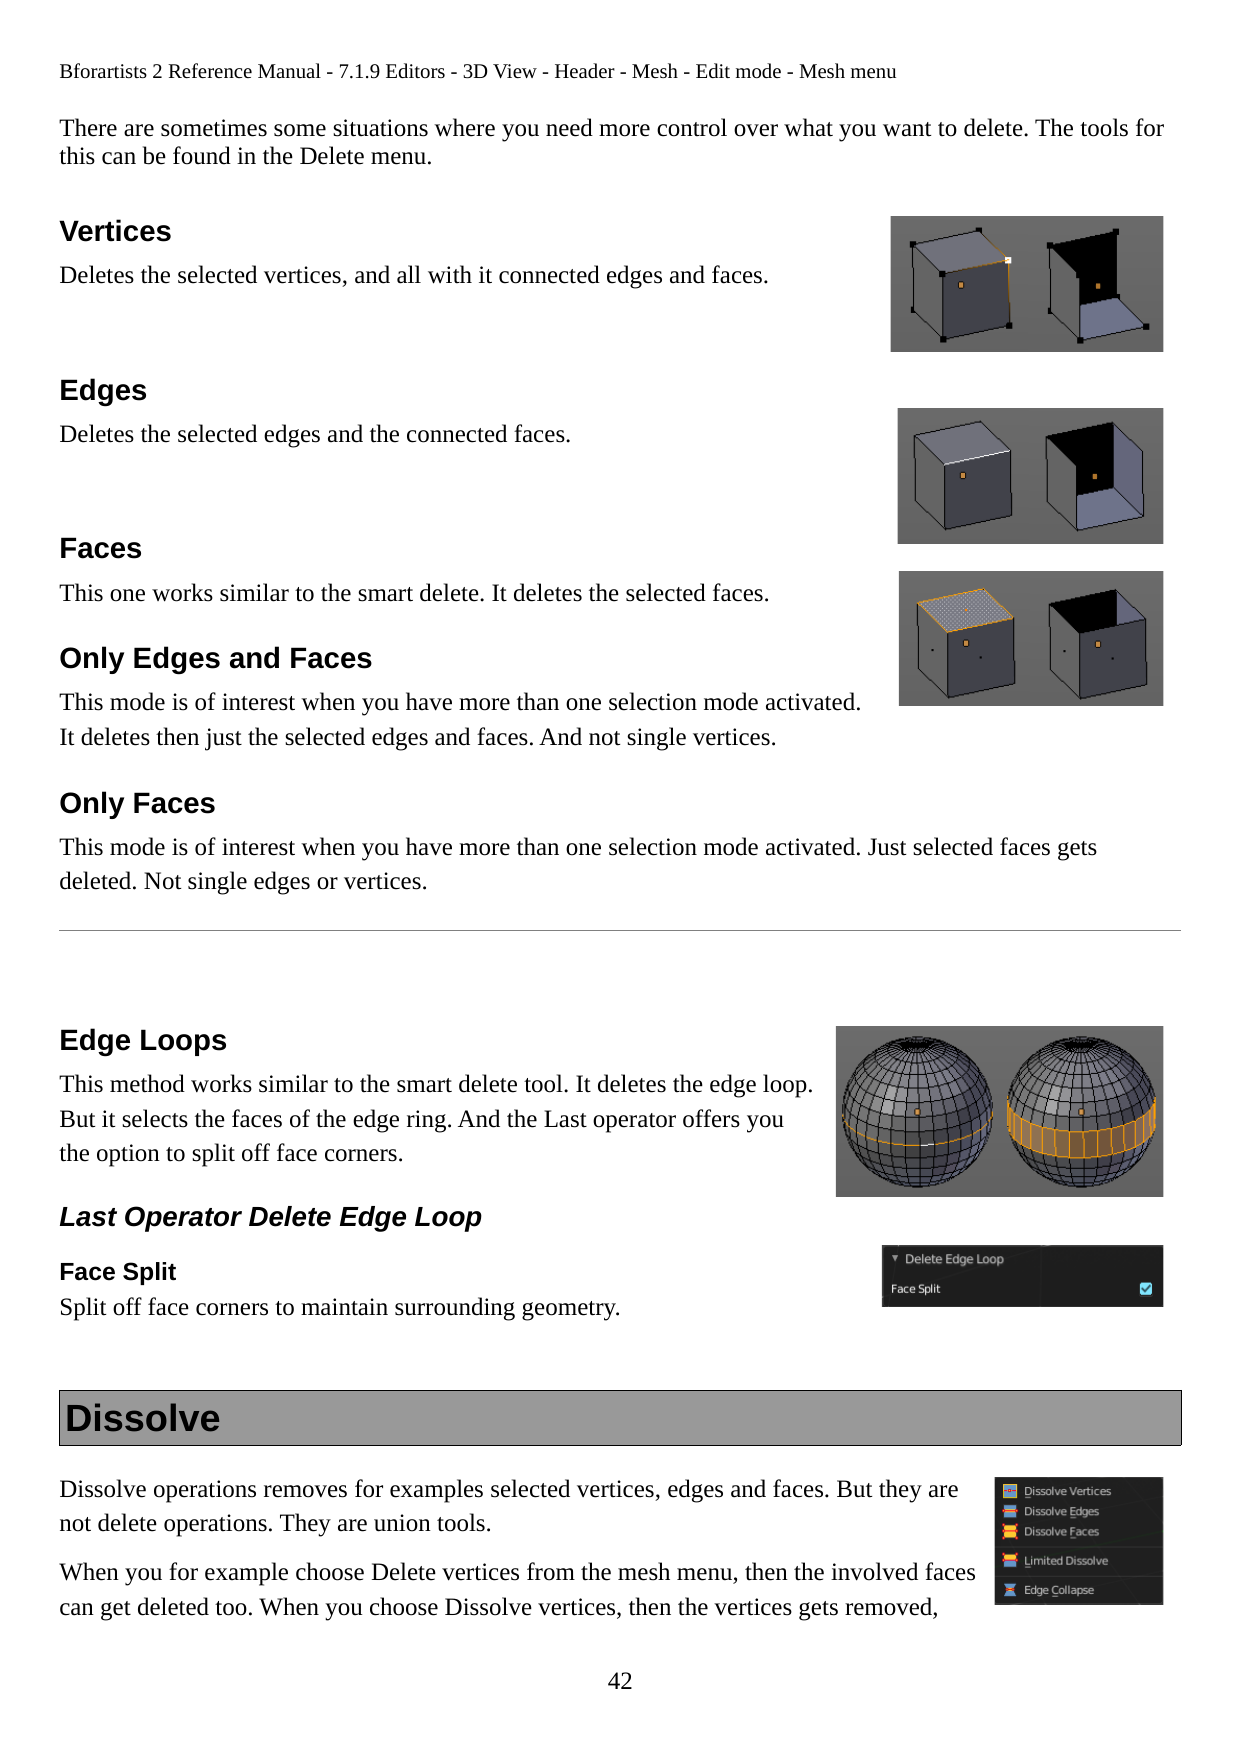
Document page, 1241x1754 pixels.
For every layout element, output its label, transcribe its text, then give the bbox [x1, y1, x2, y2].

text This one works similar to the smart delete. It deletes the selected faces. [59, 578, 898, 606]
subtitle Last Operator Delete Edge Loop [59, 1200, 1181, 1232]
subtitle Only Edges and Faces [59, 641, 898, 675]
picture [881, 1245, 1164, 1307]
text There are sometimes some situations where you need more control over what you want to delete. The tools for this can be found in the Delete menu. [59, 113, 1181, 170]
subtitle [1164, 641, 1181, 675]
text Split off face corners to maintain surrounding geometry. [59, 1292, 1181, 1320]
picture [835, 1026, 1164, 1197]
picture [898, 571, 1164, 706]
text This mode is of interest when you have more than one selection mode activated. Just selected faces gets deleted. Not single edges or vertices. [59, 832, 1181, 895]
subtitle [1164, 1257, 1181, 1285]
text Deletes the selected edges and the connected faces. [59, 419, 897, 447]
subtitle Edges [59, 372, 1181, 406]
table_header Dissolve [60, 1391, 1181, 1445]
subtitle Faces [59, 531, 1181, 565]
subtitle Face Split [59, 1257, 881, 1285]
text Deletes the selected vertices, and all with it connected edges and faces. [59, 260, 890, 288]
text When you for example choose Delete vertices from the mesh menu, then the involved faces can get deleted too. When you choose Dissolve vertices, then the vertices gets removed, [59, 1557, 1181, 1621]
subtitle Only Faces [59, 786, 1181, 819]
text This method works similar to the smart delete tool. It deletes the edge loop. But it selects the faces of the edge ring. And the Last operator offers you the option to split off face corners. [59, 1069, 835, 1167]
text Dissolve operations removes for examples selected vertices, edges and faces. But they are not delete operations. They are union tools. [59, 1474, 1181, 1537]
subtitle Vertices [59, 213, 1181, 247]
picture [897, 408, 1164, 544]
text This mode is of interest when you have more than one selection mode activated. It deletes then just the selected edges and faces. And not single vertices. [59, 687, 1181, 751]
subtitle Edge Loops [59, 1023, 1181, 1057]
picture [994, 1477, 1164, 1605]
picture [890, 216, 1164, 352]
